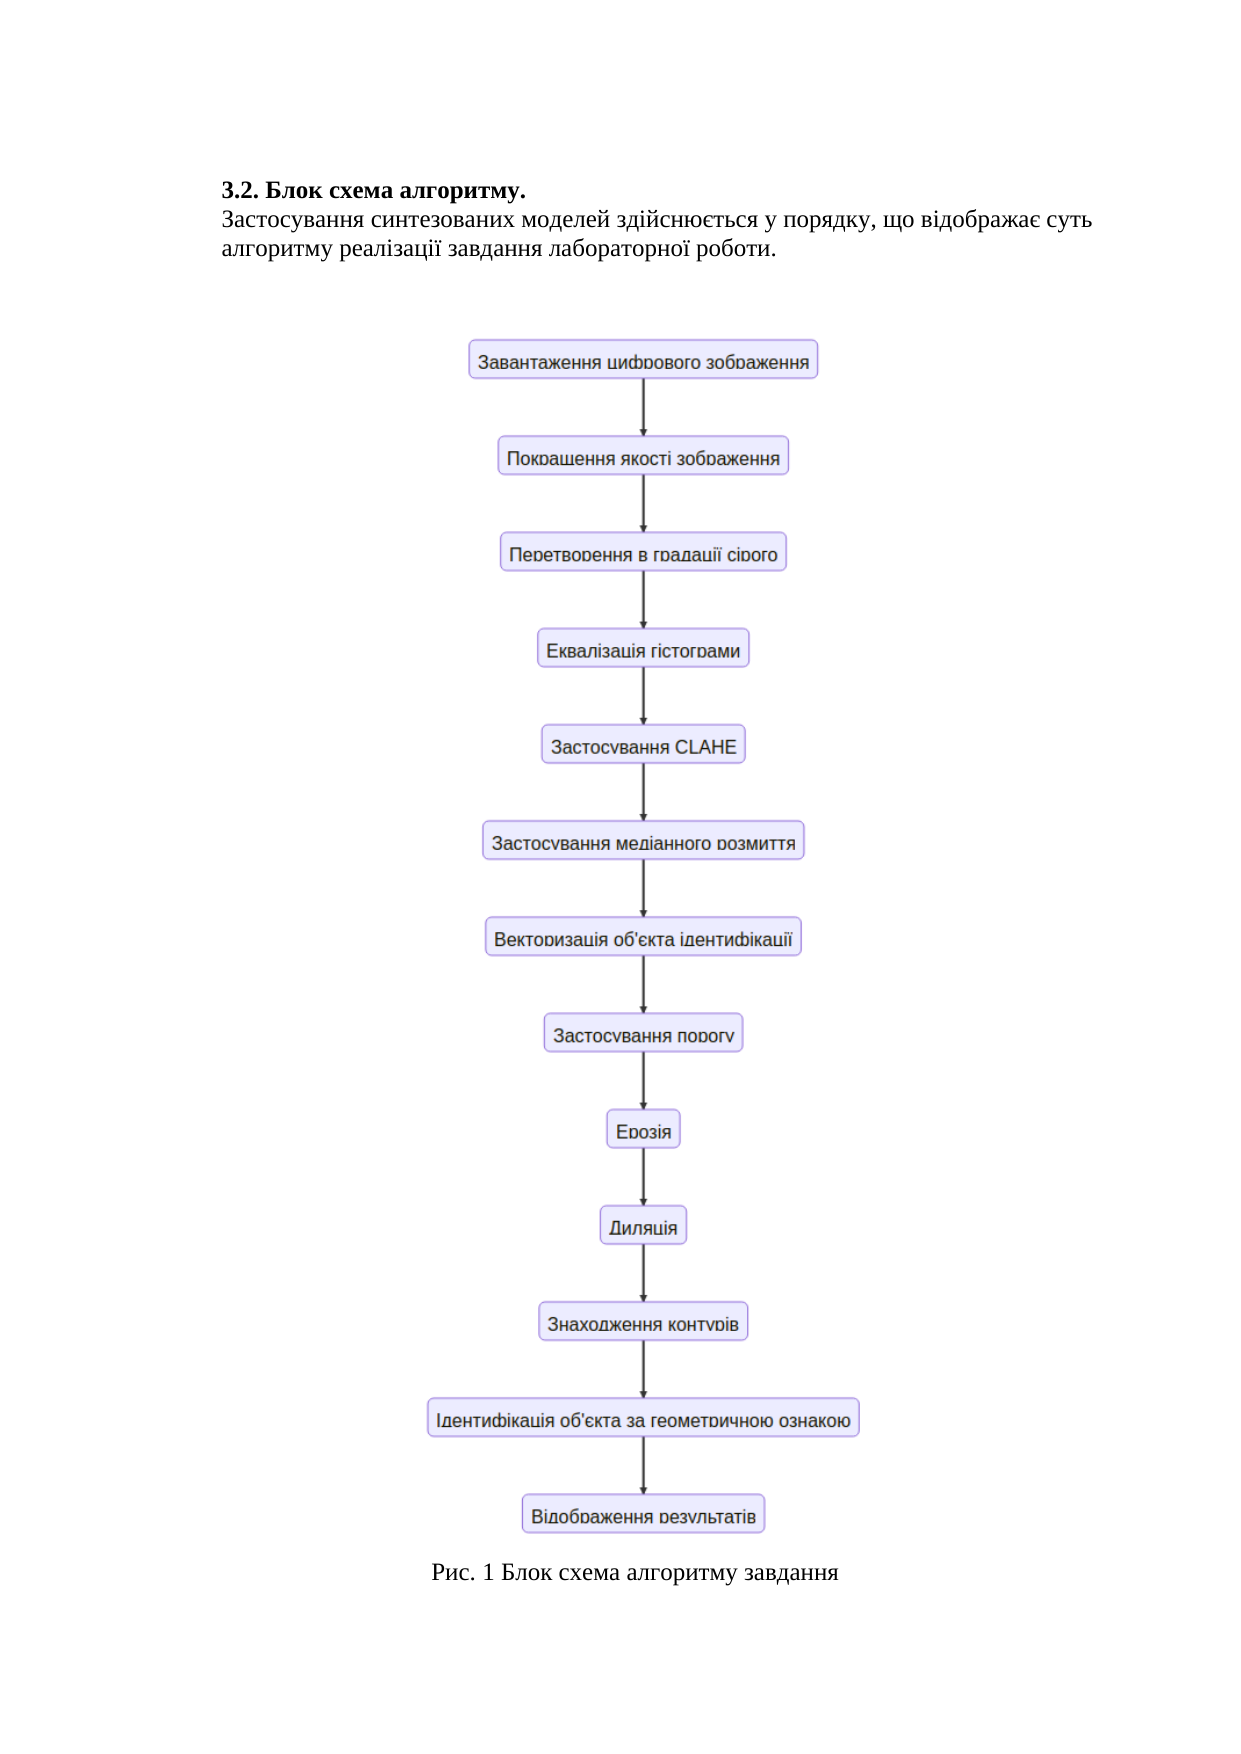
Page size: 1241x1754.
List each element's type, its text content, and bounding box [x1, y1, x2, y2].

text Рис. 1 Блок схема алгоритму завдання [148, 291, 1122, 1586]
picture [414, 318, 868, 1557]
text 3.2. Блок схема алгоритму. [221, 176, 1122, 204]
text Застосування синтезованих моделей здійснюється у порядку, що відображає суть алгоритму реалізації завдання лабораторної роботи. [221, 204, 1122, 262]
